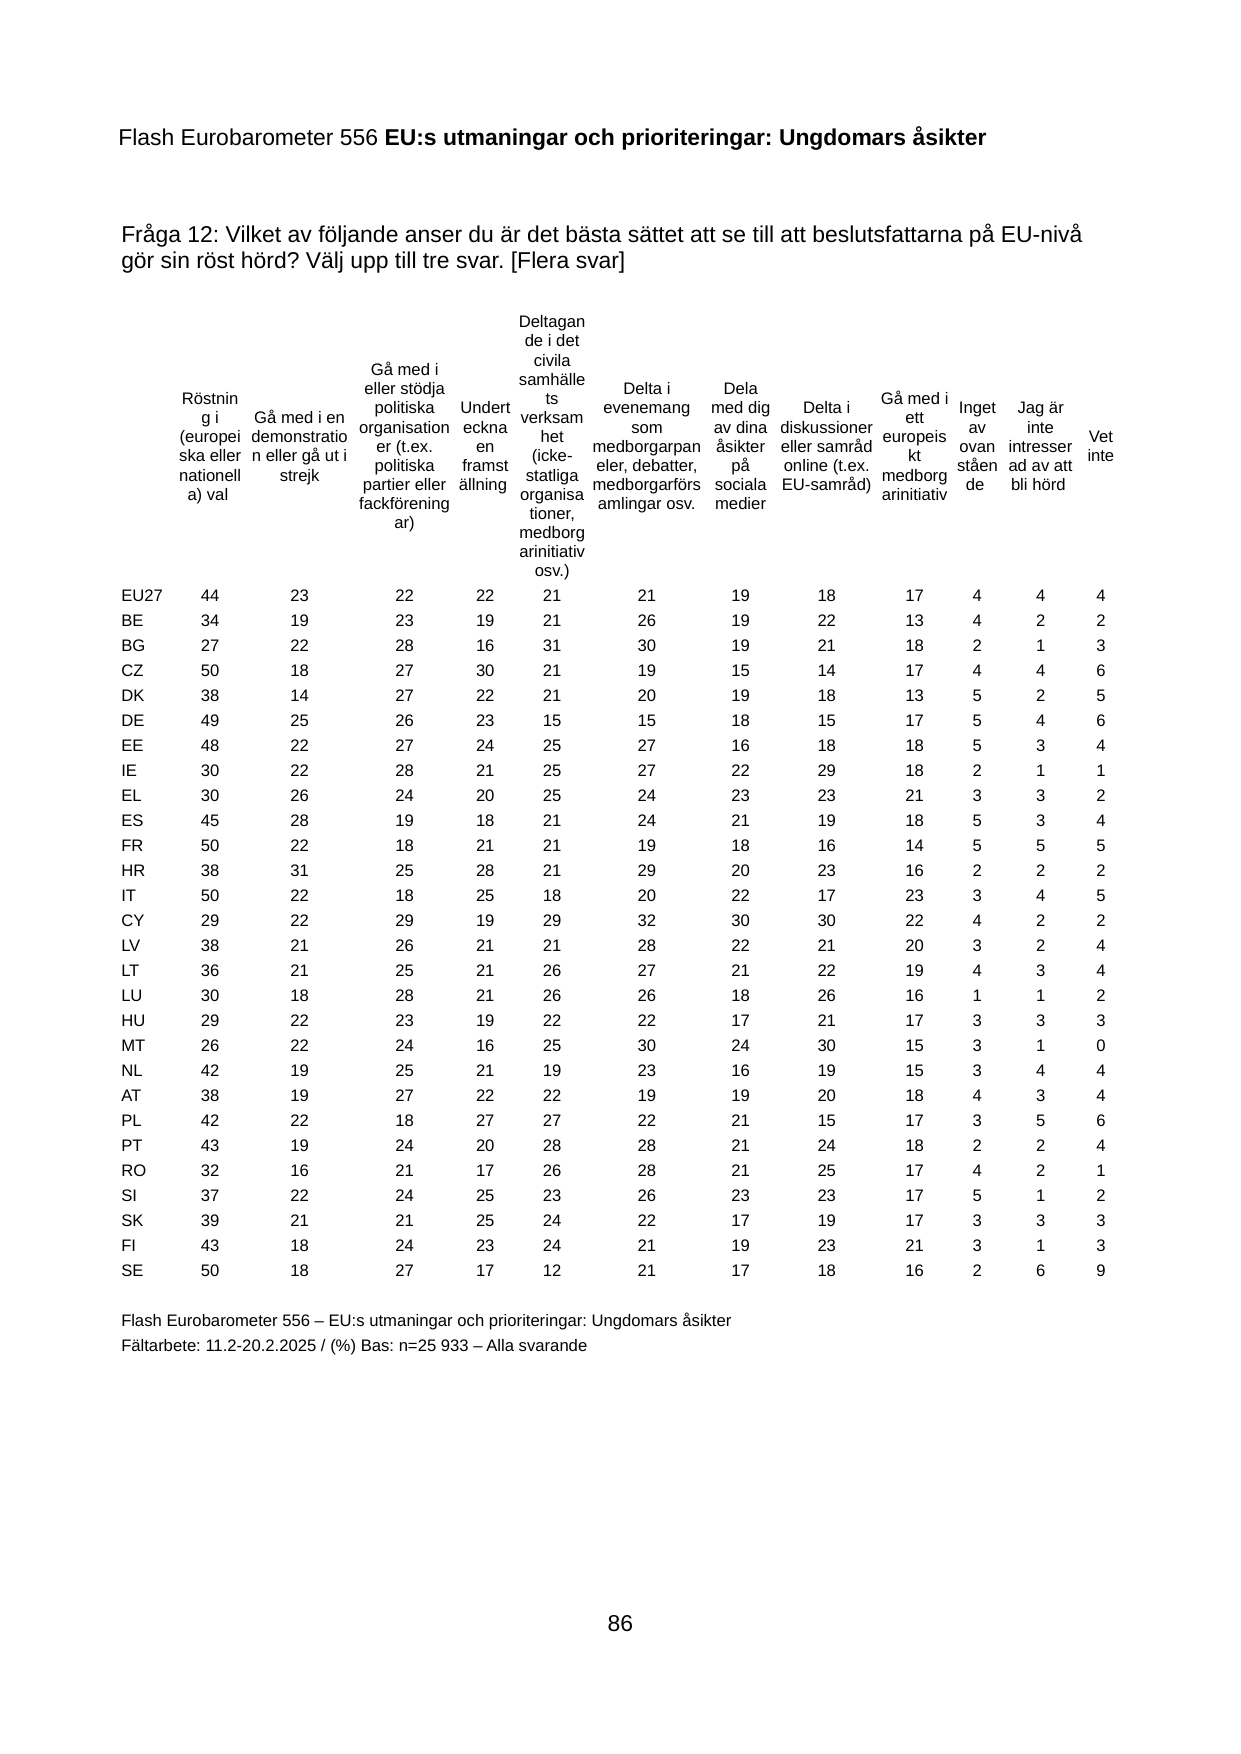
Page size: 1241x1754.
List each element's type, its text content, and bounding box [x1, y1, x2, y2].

table_cell 19 [704, 608, 776, 633]
table_cell 22 [245, 1108, 353, 1133]
table_cell 19 [589, 1083, 704, 1108]
table_cell 2 [952, 633, 1002, 658]
table_cell 5 [952, 833, 1002, 858]
table_cell 24 [515, 1208, 589, 1233]
table_cell 3 [952, 883, 1002, 908]
table_cell 15 [776, 1108, 877, 1133]
table_cell EU27 [118, 583, 174, 608]
table_cell Röstning i (europeiska eller nationella) val [174, 309, 245, 583]
table_cell 3 [952, 1008, 1002, 1033]
table_cell 1 [952, 983, 1002, 1008]
table_cell 1 [1002, 758, 1079, 783]
table_cell PL [118, 1108, 174, 1133]
table_cell 3 [1002, 1008, 1079, 1033]
table_cell 21 [515, 833, 589, 858]
table_cell 45 [174, 808, 245, 833]
table_cell 26 [589, 983, 704, 1008]
table_cell 21 [704, 1133, 776, 1158]
table_cell 23 [776, 783, 877, 808]
table_cell 19 [455, 608, 515, 633]
table_cell SK [118, 1208, 174, 1233]
table_cell 18 [704, 708, 776, 733]
table_cell 21 [515, 658, 589, 683]
table_cell 0 [1079, 1033, 1123, 1058]
table_cell DE [118, 708, 174, 733]
table_cell 27 [174, 633, 245, 658]
table_cell 16 [455, 1033, 515, 1058]
table_cell 18 [245, 983, 353, 1008]
table_cell 28 [354, 758, 455, 783]
table_cell 24 [704, 1033, 776, 1058]
table_cell 21 [245, 1208, 353, 1233]
table_cell FR [118, 833, 174, 858]
table_cell 17 [704, 1258, 776, 1283]
table_cell 30 [589, 1033, 704, 1058]
table_cell 20 [589, 683, 704, 708]
table_cell 18 [704, 983, 776, 1008]
table_cell 21 [455, 1058, 515, 1083]
table_cell 22 [245, 733, 353, 758]
table_cell 22 [245, 1008, 353, 1033]
table_cell 20 [877, 933, 952, 958]
table_cell 17 [877, 1108, 952, 1133]
table_cell 27 [354, 733, 455, 758]
table_cell 3 [1002, 783, 1079, 808]
table_cell 21 [455, 983, 515, 1008]
table_cell 5 [952, 808, 1002, 833]
table_cell 21 [515, 933, 589, 958]
table_cell EL [118, 783, 174, 808]
table_cell 16 [245, 1158, 353, 1183]
table_cell 26 [174, 1033, 245, 1058]
table_cell 23 [455, 1233, 515, 1258]
table_cell 25 [354, 858, 455, 883]
table_cell 23 [455, 708, 515, 733]
table_cell 2 [1079, 608, 1123, 633]
table_cell 38 [174, 933, 245, 958]
table_cell 18 [245, 1233, 353, 1258]
table_cell 21 [776, 1008, 877, 1033]
table_cell 28 [589, 933, 704, 958]
table_cell 50 [174, 1258, 245, 1283]
table_cell 27 [354, 658, 455, 683]
table_cell 21 [455, 958, 515, 983]
table_cell 4 [1002, 708, 1079, 733]
table_cell Fältarbete: 11.2-20.2.2025 / (%) Bas: n=25 933 – Alla svarande [118, 1333, 1123, 1358]
table_cell Gå med i eller stödja politiska organisationer (t.ex. politiska partier eller fackföreningar) [354, 309, 455, 583]
table_cell 42 [174, 1108, 245, 1133]
table_cell 39 [174, 1208, 245, 1233]
table_cell 28 [455, 858, 515, 883]
table_cell 18 [877, 633, 952, 658]
table_cell 5 [1079, 683, 1123, 708]
table_cell 6 [1079, 708, 1123, 733]
table_cell 17 [877, 1158, 952, 1183]
table_cell 21 [589, 1258, 704, 1283]
table_cell 29 [515, 908, 589, 933]
table_cell 28 [354, 633, 455, 658]
table_cell 22 [704, 758, 776, 783]
table_cell 3 [1002, 1208, 1079, 1233]
table_cell 25 [455, 883, 515, 908]
table_cell 19 [776, 1058, 877, 1083]
table_cell 22 [245, 633, 353, 658]
table_cell 4 [1079, 808, 1123, 833]
table_cell 42 [174, 1058, 245, 1083]
table_cell BE [118, 608, 174, 633]
table_cell 25 [245, 708, 353, 733]
table_cell 38 [174, 1083, 245, 1108]
table_cell 5 [952, 683, 1002, 708]
table_cell 19 [245, 1133, 353, 1158]
table_cell Gå med i ett europeiskt medborgarinitiativ [877, 309, 952, 583]
table_cell 43 [174, 1133, 245, 1158]
table_cell 17 [704, 1008, 776, 1033]
table_cell 9 [1079, 1258, 1123, 1283]
table_cell 3 [1079, 1208, 1123, 1233]
table_cell [174, 277, 245, 309]
table_cell 22 [515, 1083, 589, 1108]
table_cell 27 [589, 733, 704, 758]
table_cell [952, 1283, 1002, 1308]
table_cell 4 [952, 583, 1002, 608]
table_cell 23 [877, 883, 952, 908]
table_cell 2 [1002, 858, 1079, 883]
table_cell 28 [589, 1133, 704, 1158]
table_cell 2 [1079, 783, 1123, 808]
table_cell 21 [455, 758, 515, 783]
table_cell 27 [589, 958, 704, 983]
table_cell 19 [245, 1058, 353, 1083]
table_cell 15 [877, 1058, 952, 1083]
table_cell 14 [877, 833, 952, 858]
table_cell 18 [877, 1133, 952, 1158]
table_cell [589, 277, 704, 309]
table_cell 13 [877, 683, 952, 708]
table_cell SI [118, 1183, 174, 1208]
table_cell 24 [515, 1233, 589, 1258]
table_cell Inget av ovanstående [952, 309, 1002, 583]
table_cell 16 [704, 733, 776, 758]
table_cell 28 [354, 983, 455, 1008]
table_cell 4 [1002, 583, 1079, 608]
table_cell 25 [515, 1033, 589, 1058]
table_cell 4 [1079, 958, 1123, 983]
table_cell 21 [515, 583, 589, 608]
table_cell [118, 277, 174, 309]
table_cell 5 [1002, 833, 1079, 858]
table_cell MT [118, 1033, 174, 1058]
table_cell 27 [455, 1108, 515, 1133]
table_cell [245, 277, 353, 309]
table_cell 5 [1002, 1108, 1079, 1133]
table_cell 17 [455, 1158, 515, 1183]
table_cell 3 [952, 1058, 1002, 1083]
table_cell HU [118, 1008, 174, 1033]
table_cell 18 [354, 883, 455, 908]
table_cell CY [118, 908, 174, 933]
table_cell 18 [877, 1083, 952, 1108]
table_cell 26 [515, 958, 589, 983]
table_cell [245, 1283, 353, 1308]
table_cell 3 [1079, 1233, 1123, 1258]
table_cell 21 [704, 1158, 776, 1183]
table_cell 22 [455, 1083, 515, 1108]
table_cell LT [118, 958, 174, 983]
table_cell [118, 309, 174, 583]
table_cell 6 [1079, 658, 1123, 683]
table_cell 16 [877, 983, 952, 1008]
table_cell 23 [776, 1183, 877, 1208]
table_cell 43 [174, 1233, 245, 1258]
table_cell Deltagande i det civila samhällets verksamhet (icke-statliga organisationer, medborgarinitiativ osv.) [515, 309, 589, 583]
table_cell 21 [877, 1233, 952, 1258]
table_cell 16 [455, 633, 515, 658]
table_cell 34 [174, 608, 245, 633]
table_cell 1 [1002, 1033, 1079, 1058]
table_cell 30 [174, 783, 245, 808]
table_cell 28 [245, 808, 353, 833]
table_cell 17 [877, 1208, 952, 1233]
table_cell 22 [589, 1208, 704, 1233]
table_cell [455, 1283, 515, 1308]
table_cell 21 [776, 933, 877, 958]
table_cell 15 [877, 1033, 952, 1058]
table_cell 22 [455, 683, 515, 708]
table_cell 22 [245, 833, 353, 858]
table_cell 18 [877, 733, 952, 758]
table_cell 25 [455, 1183, 515, 1208]
table_cell 17 [877, 1008, 952, 1033]
table_cell 2 [952, 1258, 1002, 1283]
table_cell 4 [952, 658, 1002, 683]
table_cell 21 [704, 1108, 776, 1133]
table_cell 29 [589, 858, 704, 883]
table_cell 4 [1002, 658, 1079, 683]
table_cell 29 [354, 908, 455, 933]
table_cell 16 [776, 833, 877, 858]
table_cell 26 [245, 783, 353, 808]
table_cell 3 [1079, 1008, 1123, 1033]
table_cell 26 [776, 983, 877, 1008]
table_cell 23 [354, 1008, 455, 1033]
table_cell [877, 277, 952, 309]
table_cell Delta i evenemang som medborgarpaneler, debatter, medborgarförsamlingar osv. [589, 309, 704, 583]
table_cell 27 [354, 1258, 455, 1283]
table_cell 21 [877, 783, 952, 808]
table_cell 17 [776, 883, 877, 908]
table_cell PT [118, 1133, 174, 1158]
table_cell 4 [1079, 1058, 1123, 1083]
table_cell 31 [515, 633, 589, 658]
table_cell 30 [174, 758, 245, 783]
table_cell 19 [455, 1008, 515, 1033]
table_cell 18 [245, 658, 353, 683]
table_cell 19 [589, 658, 704, 683]
table_cell [354, 277, 455, 309]
table_cell 18 [776, 683, 877, 708]
table_cell 22 [704, 933, 776, 958]
table_cell 50 [174, 833, 245, 858]
table_cell 16 [704, 1058, 776, 1083]
table_cell 4 [1079, 1133, 1123, 1158]
table_cell 21 [354, 1158, 455, 1183]
table_cell 14 [776, 658, 877, 683]
table_cell 22 [245, 1183, 353, 1208]
table_cell EE [118, 733, 174, 758]
table_cell 21 [515, 858, 589, 883]
table_cell 21 [515, 683, 589, 708]
table_cell 20 [589, 883, 704, 908]
table_cell 5 [1079, 833, 1123, 858]
table_cell 21 [589, 1233, 704, 1258]
table_cell 1 [1079, 1158, 1123, 1183]
table_cell 20 [455, 1133, 515, 1158]
table_cell 19 [704, 583, 776, 608]
table_cell 15 [776, 708, 877, 733]
table_cell 5 [952, 1183, 1002, 1208]
table_cell 18 [776, 583, 877, 608]
table_cell Gå med i en demonstration eller gå ut i strejk [245, 309, 353, 583]
table_cell 26 [354, 933, 455, 958]
table_cell 17 [455, 1258, 515, 1283]
table_cell 3 [952, 1208, 1002, 1233]
table_cell SE [118, 1258, 174, 1283]
table_cell 2 [1079, 908, 1123, 933]
table_cell 19 [589, 833, 704, 858]
table_cell 18 [245, 1258, 353, 1283]
table_cell 18 [776, 733, 877, 758]
table_cell 18 [354, 833, 455, 858]
table_cell 3 [1079, 633, 1123, 658]
table_cell 25 [515, 783, 589, 808]
table_cell 23 [515, 1183, 589, 1208]
table_cell 3 [1002, 1083, 1079, 1108]
table_cell 21 [245, 933, 353, 958]
table_cell 17 [877, 1183, 952, 1208]
table_cell 24 [589, 783, 704, 808]
table_cell 22 [589, 1108, 704, 1133]
table_cell 2 [1079, 1183, 1123, 1208]
table_cell 25 [515, 758, 589, 783]
table_cell 5 [1079, 883, 1123, 908]
table_cell AT [118, 1083, 174, 1108]
table_cell 38 [174, 683, 245, 708]
table_cell 29 [174, 908, 245, 933]
table_cell 27 [354, 683, 455, 708]
table_cell 20 [776, 1083, 877, 1108]
table_cell 4 [1002, 1058, 1079, 1083]
table_cell 25 [354, 1058, 455, 1083]
table_cell 4 [1079, 583, 1123, 608]
table_cell 28 [515, 1133, 589, 1158]
table_cell 24 [455, 733, 515, 758]
table_cell 22 [776, 608, 877, 633]
table_cell 29 [776, 758, 877, 783]
table_cell Vet inte [1079, 309, 1123, 583]
table_cell 27 [515, 1108, 589, 1133]
table_cell 16 [877, 858, 952, 883]
table_cell 32 [174, 1158, 245, 1183]
table_cell 1 [1002, 1233, 1079, 1258]
table_cell 31 [245, 858, 353, 883]
table_cell 24 [776, 1133, 877, 1158]
table_cell 14 [245, 683, 353, 708]
table_cell 15 [589, 708, 704, 733]
table_cell 2 [1079, 858, 1123, 883]
table_cell 13 [877, 608, 952, 633]
table_cell 4 [1079, 1083, 1123, 1108]
table_cell 4 [1079, 733, 1123, 758]
table_cell 24 [354, 1133, 455, 1158]
table_cell 25 [515, 733, 589, 758]
table_cell 4 [952, 608, 1002, 633]
table_cell Delta i diskussioner eller samråd online (t.ex. EU-samråd) [776, 309, 877, 583]
table_cell 2 [952, 858, 1002, 883]
table_cell 21 [354, 1208, 455, 1233]
table_cell 32 [589, 908, 704, 933]
table_cell 6 [1002, 1258, 1079, 1283]
table_cell 21 [515, 608, 589, 633]
table_cell 22 [776, 958, 877, 983]
table_cell 2 [952, 1133, 1002, 1158]
table_cell [704, 277, 776, 309]
table_cell 5 [952, 708, 1002, 733]
table_cell 24 [354, 1033, 455, 1058]
table_cell 15 [515, 708, 589, 733]
table_cell 4 [952, 1083, 1002, 1108]
table_cell 4 [952, 958, 1002, 983]
table_cell 19 [245, 608, 353, 633]
table_cell [1079, 1283, 1123, 1308]
table_cell Dela med dig av dina åsikter på sociala medier [704, 309, 776, 583]
table_cell 19 [704, 1083, 776, 1108]
table_cell Jag är inte intresserad av att bli hörd [1002, 309, 1079, 583]
table_cell 21 [704, 958, 776, 983]
table_cell 50 [174, 658, 245, 683]
table_cell [877, 1283, 952, 1308]
table_cell 25 [354, 958, 455, 983]
table_cell RO [118, 1158, 174, 1183]
table_cell [776, 277, 877, 309]
table_cell 24 [589, 808, 704, 833]
table_cell FI [118, 1233, 174, 1258]
table_cell LU [118, 983, 174, 1008]
table_cell 18 [877, 758, 952, 783]
table_cell CZ [118, 658, 174, 683]
table_cell 38 [174, 858, 245, 883]
table_cell 30 [174, 983, 245, 1008]
table_cell 36 [174, 958, 245, 983]
table_cell 23 [354, 608, 455, 633]
table_cell 26 [354, 708, 455, 733]
table_cell 21 [455, 833, 515, 858]
table_cell 3 [1002, 733, 1079, 758]
table_cell 44 [174, 583, 245, 608]
table_cell [455, 277, 515, 309]
table_cell 50 [174, 883, 245, 908]
table_cell Underteckna en framställning [455, 309, 515, 583]
table_cell 1 [1002, 633, 1079, 658]
table_cell 26 [589, 608, 704, 633]
table_cell 16 [877, 1258, 952, 1283]
table_cell 30 [776, 1033, 877, 1058]
table_cell [515, 1283, 589, 1308]
table_cell 48 [174, 733, 245, 758]
table_cell 21 [245, 958, 353, 983]
table_cell 24 [354, 783, 455, 808]
table_cell 2 [1002, 1133, 1079, 1158]
table_cell 18 [354, 1108, 455, 1133]
table_cell 3 [952, 1233, 1002, 1258]
table_cell [354, 1283, 455, 1308]
table_cell 23 [245, 583, 353, 608]
table_cell 3 [1002, 808, 1079, 833]
table_cell 20 [455, 783, 515, 808]
table_cell 20 [704, 858, 776, 883]
table_cell 3 [952, 1108, 1002, 1133]
table_cell 19 [354, 808, 455, 833]
table_cell 19 [704, 1233, 776, 1258]
table_cell 3 [952, 933, 1002, 958]
table_cell [1002, 277, 1079, 309]
table_cell [174, 1283, 245, 1308]
table_cell 21 [589, 583, 704, 608]
table_cell 2 [1002, 933, 1079, 958]
table_cell [118, 1283, 174, 1308]
table_cell 19 [704, 683, 776, 708]
table_cell HR [118, 858, 174, 883]
table_cell 2 [1002, 908, 1079, 933]
table_cell 22 [515, 1008, 589, 1033]
table_cell 21 [776, 633, 877, 658]
table_cell 17 [877, 583, 952, 608]
table_cell 19 [776, 808, 877, 833]
table_cell 2 [952, 758, 1002, 783]
table_cell [1079, 277, 1123, 309]
table_cell 1 [1002, 1183, 1079, 1208]
table_cell 30 [589, 633, 704, 658]
table_cell 22 [704, 883, 776, 908]
table_cell 22 [245, 908, 353, 933]
table_cell 30 [776, 908, 877, 933]
table_cell 18 [776, 1258, 877, 1283]
table_cell 25 [776, 1158, 877, 1183]
table_cell DK [118, 683, 174, 708]
table_cell 19 [776, 1208, 877, 1233]
table_cell 19 [455, 908, 515, 933]
table_cell 17 [877, 708, 952, 733]
table_cell 2 [1002, 683, 1079, 708]
table_cell 17 [704, 1208, 776, 1233]
table_cell 3 [952, 1033, 1002, 1058]
table_cell 2 [1002, 1158, 1079, 1183]
table_cell 26 [515, 983, 589, 1008]
table_cell 27 [589, 758, 704, 783]
table_cell 3 [1002, 958, 1079, 983]
table_cell 27 [354, 1083, 455, 1108]
table_cell 22 [245, 1033, 353, 1058]
table_cell 23 [776, 1233, 877, 1258]
table_cell 19 [877, 958, 952, 983]
table_cell 22 [245, 883, 353, 908]
table_cell 24 [354, 1233, 455, 1258]
table_cell 37 [174, 1183, 245, 1208]
table_cell 23 [704, 1183, 776, 1208]
table_cell 19 [515, 1058, 589, 1083]
table_cell NL [118, 1058, 174, 1083]
table_cell [776, 1283, 877, 1308]
table_cell 22 [877, 908, 952, 933]
table_cell 23 [776, 858, 877, 883]
table_cell 1 [1002, 983, 1079, 1008]
table_cell 22 [589, 1008, 704, 1033]
table_cell [589, 1283, 704, 1308]
table_cell 26 [515, 1158, 589, 1183]
table_cell 30 [704, 908, 776, 933]
table_cell BG [118, 633, 174, 658]
table_cell 26 [589, 1183, 704, 1208]
table_cell 30 [455, 658, 515, 683]
table_cell LV [118, 933, 174, 958]
table_cell 23 [704, 783, 776, 808]
table_cell [952, 277, 1002, 309]
table_cell 29 [174, 1008, 245, 1033]
table_cell 18 [704, 833, 776, 858]
table_cell 12 [515, 1258, 589, 1283]
table_cell 22 [245, 758, 353, 783]
table_cell 4 [1079, 933, 1123, 958]
table_cell 4 [952, 908, 1002, 933]
table_cell 4 [1002, 883, 1079, 908]
table_cell 22 [354, 583, 455, 608]
table_cell 2 [1079, 983, 1123, 1008]
table_cell 6 [1079, 1108, 1123, 1133]
table_cell 28 [589, 1158, 704, 1183]
table_cell 1 [1079, 758, 1123, 783]
table_cell 18 [877, 808, 952, 833]
table_header Fråga 12: Vilket av följande anser du är det bästa sättet att se till att beslutsfattarna på EU-nivå gör sin röst hörd? Välj upp till tre svar. [Flera svar] [118, 218, 1123, 277]
table_cell 17 [877, 658, 952, 683]
table_cell 23 [589, 1058, 704, 1083]
table_cell 18 [515, 883, 589, 908]
table_cell 24 [354, 1183, 455, 1208]
table_cell 3 [952, 783, 1002, 808]
table_cell [704, 1283, 776, 1308]
table_cell 49 [174, 708, 245, 733]
table_cell ES [118, 808, 174, 833]
table_cell 21 [515, 808, 589, 833]
table_cell Flash Eurobarometer 556 – EU:s utmaningar och prioriteringar: Ungdomars åsikter [118, 1308, 1123, 1333]
table_cell 2 [1002, 608, 1079, 633]
table_cell 25 [455, 1208, 515, 1233]
table_cell 4 [952, 1158, 1002, 1183]
table_cell IT [118, 883, 174, 908]
table_cell [515, 277, 589, 309]
table_cell 19 [245, 1083, 353, 1108]
table_cell IE [118, 758, 174, 783]
table_cell 18 [455, 808, 515, 833]
table_cell 21 [704, 808, 776, 833]
table_cell 21 [455, 933, 515, 958]
table_cell 15 [704, 658, 776, 683]
table_cell 19 [704, 633, 776, 658]
table_cell 5 [952, 733, 1002, 758]
table_cell 22 [455, 583, 515, 608]
table_cell [1002, 1283, 1079, 1308]
